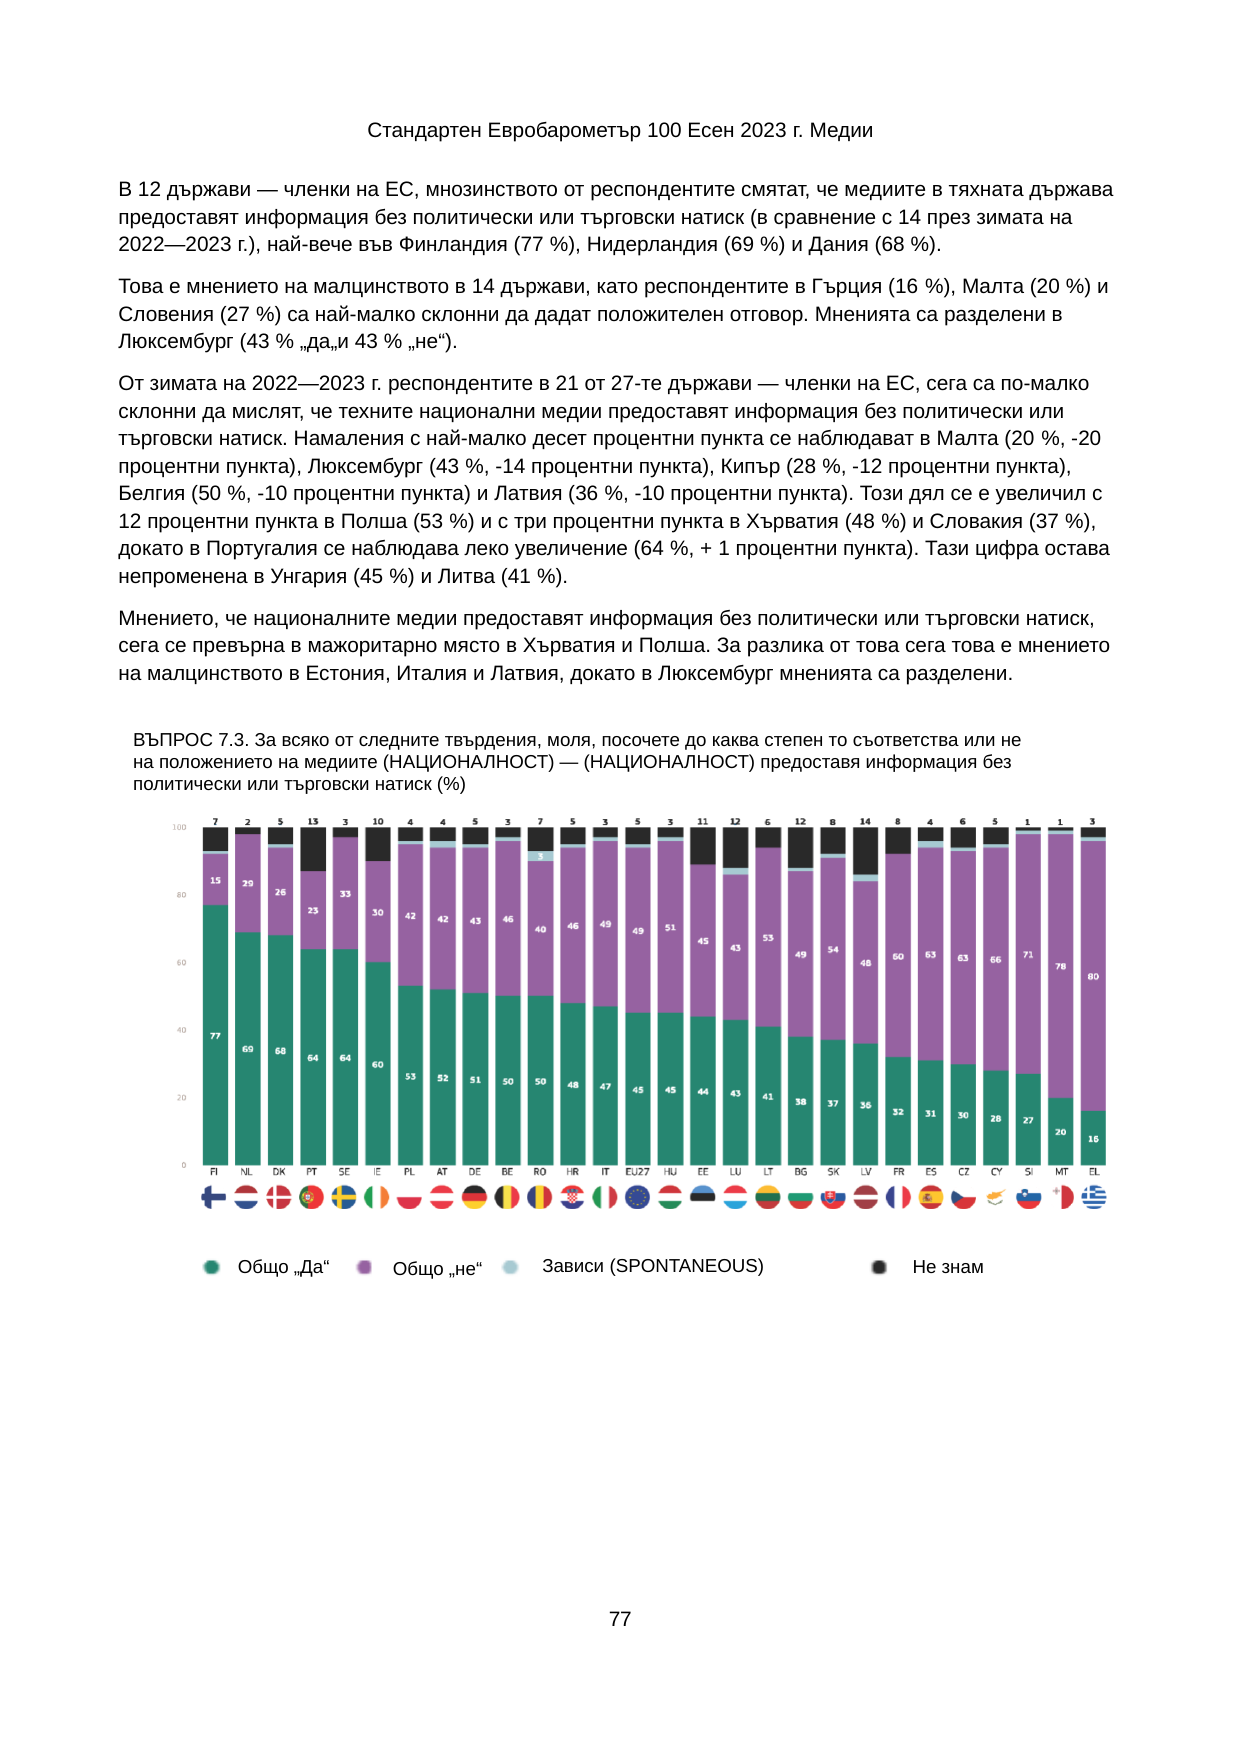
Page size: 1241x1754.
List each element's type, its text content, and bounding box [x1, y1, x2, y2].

text В 12 държави — членки на ЕС, мнозинството от респондентите смятат, че медиите в тяхната държава предоставят информация без политически или търговски натиск (в сравнение с 14 през зимата на 2022—2023 г.), най-вече във Финландия (77 %), Нидерландия (69 %) и Дания (68 %). [118, 177, 1122, 256]
text Мнението, че националните медии предоставят информация без политически или търговски натиск, сега се превърна в мажоритарно място в Хърватия и Полша. За разлика от това сега това е мнението на малцинството в Естония, Италия и Латвия, докато в Люксембург мненията са разделени. [118, 606, 1122, 685]
text От зимата на 2022—2023 г. респондентите в 21 от 27-те държави — членки на ЕС, сега са по-малко склонни да мислят, че техните национални медии предоставят информация без политически или търговски натиск. Намаления с най-малко десет процентни пункта се наблюдават в Малта (20 %, -20 процентни пункта), Люксембург (43 %, -14 процентни пункта), Кипър (28 %, -12 процентни пункта), Белгия (50 %, -10 процентни пункта) и Латвия (36 %, -10 процентни пункта). Този дял се е увеличил с 12 процентни пункта в Полша (53 %) и с три процентни пункта в Хърватия (48 %) и Словакия (37 %), докато в Португалия се наблюдава леко увеличение (64 %, + 1 процентни пункта). Тази цифра остава непроменена в Унгария (45 %) и Литва (41 %). [118, 371, 1122, 588]
text Това е мнението на малцинството в 14 държави, като респондентите в Гърция (16 %), Малта (20 %) и Словения (27 %) са най-малко склонни да дадат положителен отговор. Мненията са разделени в Люксембург (43 % „да„и 43 % „не“). [118, 274, 1122, 353]
picture [165, 810, 1116, 1218]
picture [184, 1225, 891, 1295]
